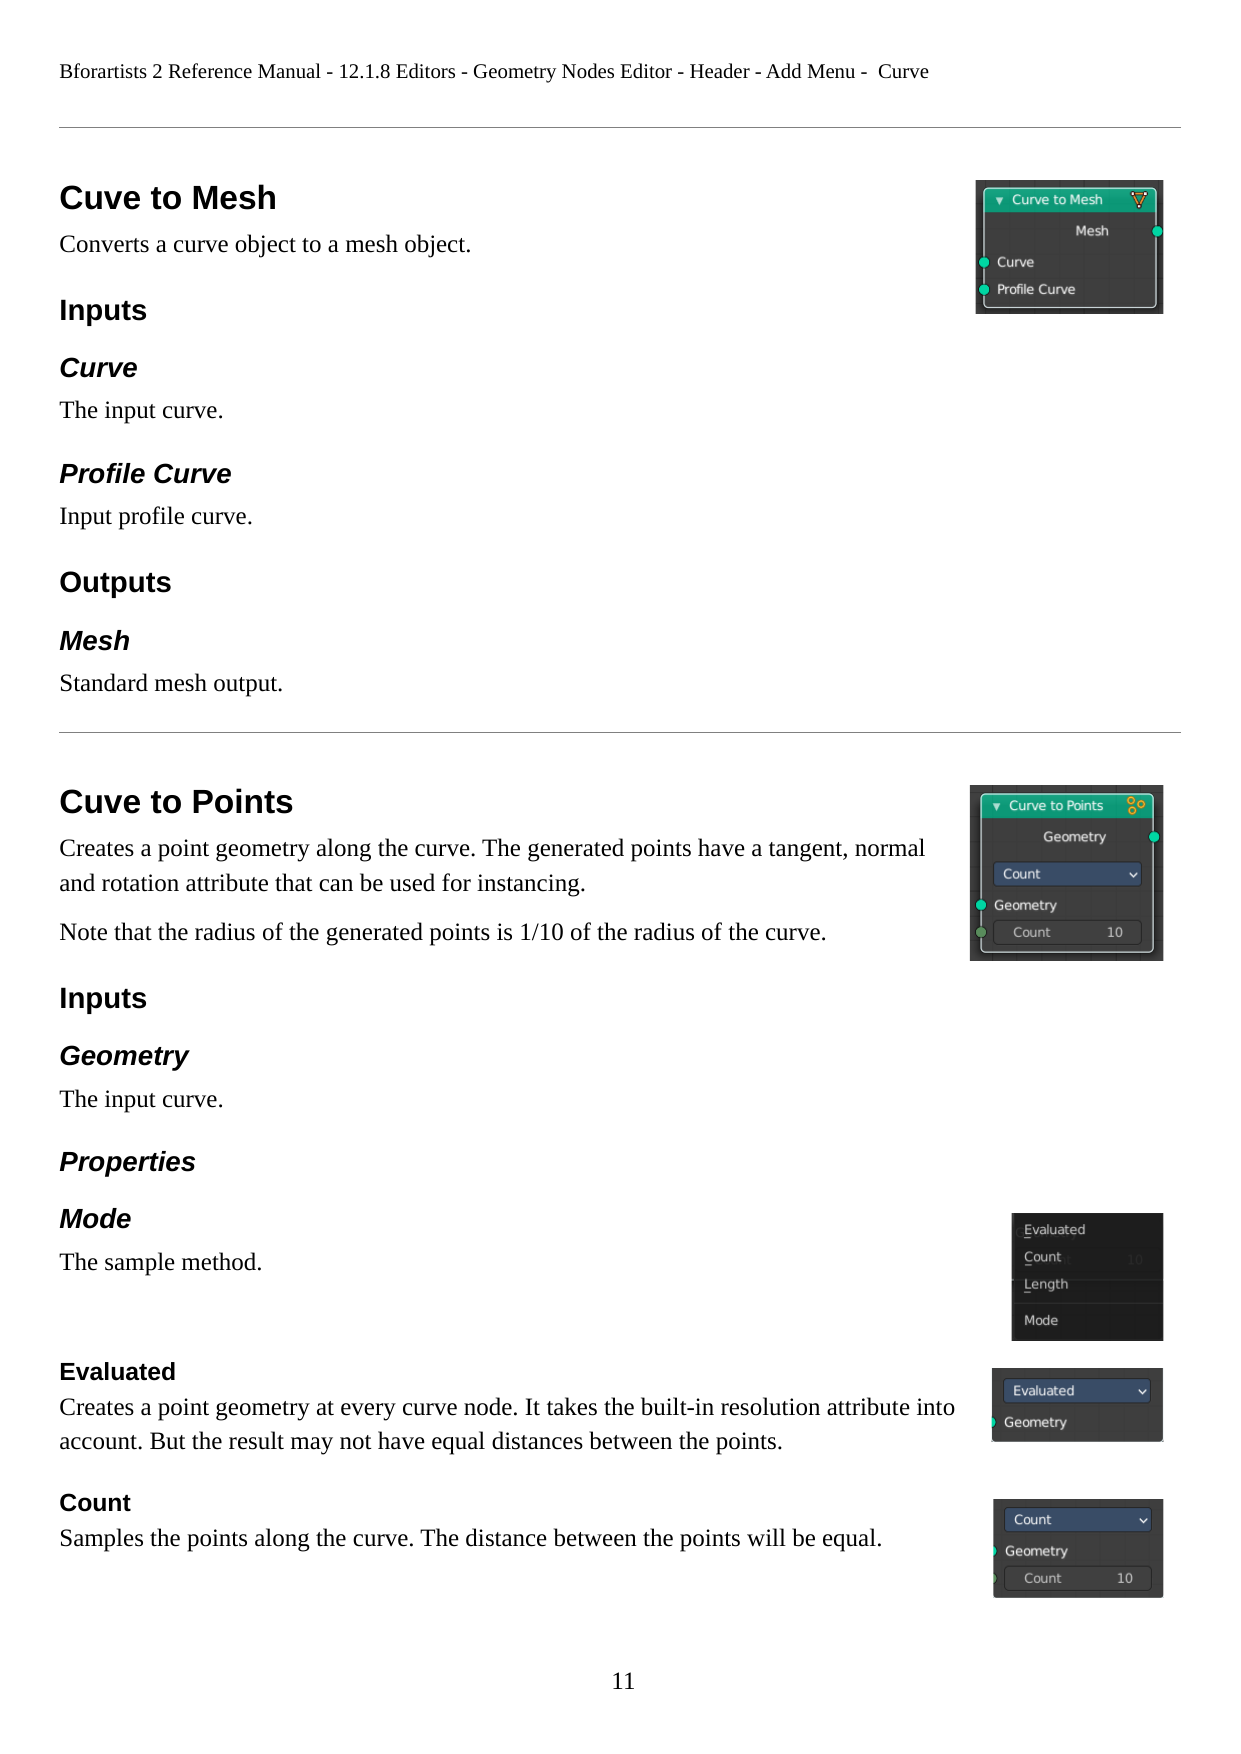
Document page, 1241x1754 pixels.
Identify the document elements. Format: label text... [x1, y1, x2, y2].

subtitle Inputs [59, 292, 1181, 326]
subtitle Outputs [59, 565, 1181, 599]
subtitle Evaluated [59, 1357, 1181, 1386]
picture [1011, 1213, 1164, 1341]
text Converts a curve object to a mesh object. [59, 229, 975, 257]
picture [993, 1499, 1164, 1598]
picture [969, 785, 1164, 961]
text [1164, 1247, 1181, 1275]
text Creates a point geometry at every curve node. It takes the built-in resolution attribute into account. But the result may not have equal distances between the points. [59, 1392, 1181, 1455]
text Samples the points along the curve. The distance between the points will be equal. [59, 1523, 993, 1552]
text Note that the radius of the generated points is 1/10 of the radius of the curve. [59, 917, 969, 946]
subtitle Mode [59, 1202, 1181, 1234]
text The sample method. [59, 1247, 1011, 1275]
subtitle Cuve to Points [59, 782, 1181, 821]
subtitle Mesh [59, 624, 1181, 656]
text The input curve. [59, 1084, 1181, 1112]
subtitle Curve [59, 351, 1181, 383]
text Input profile curve. [59, 501, 1181, 530]
subtitle Properties [59, 1145, 1181, 1177]
text Standard mesh output. [59, 668, 1181, 697]
picture [975, 180, 1164, 314]
picture [991, 1368, 1164, 1442]
subtitle Cuve to Mesh [59, 178, 1181, 216]
text The input curve. [59, 396, 1181, 424]
subtitle Inputs [59, 981, 1181, 1014]
subtitle Geometry [59, 1039, 1181, 1071]
subtitle Profile Curve [59, 457, 1181, 489]
text Creates a point geometry along the curve. The generated points have a tangent, normal and rotation attribute that can be used for instancing. [59, 833, 969, 897]
subtitle Count [59, 1488, 1181, 1517]
